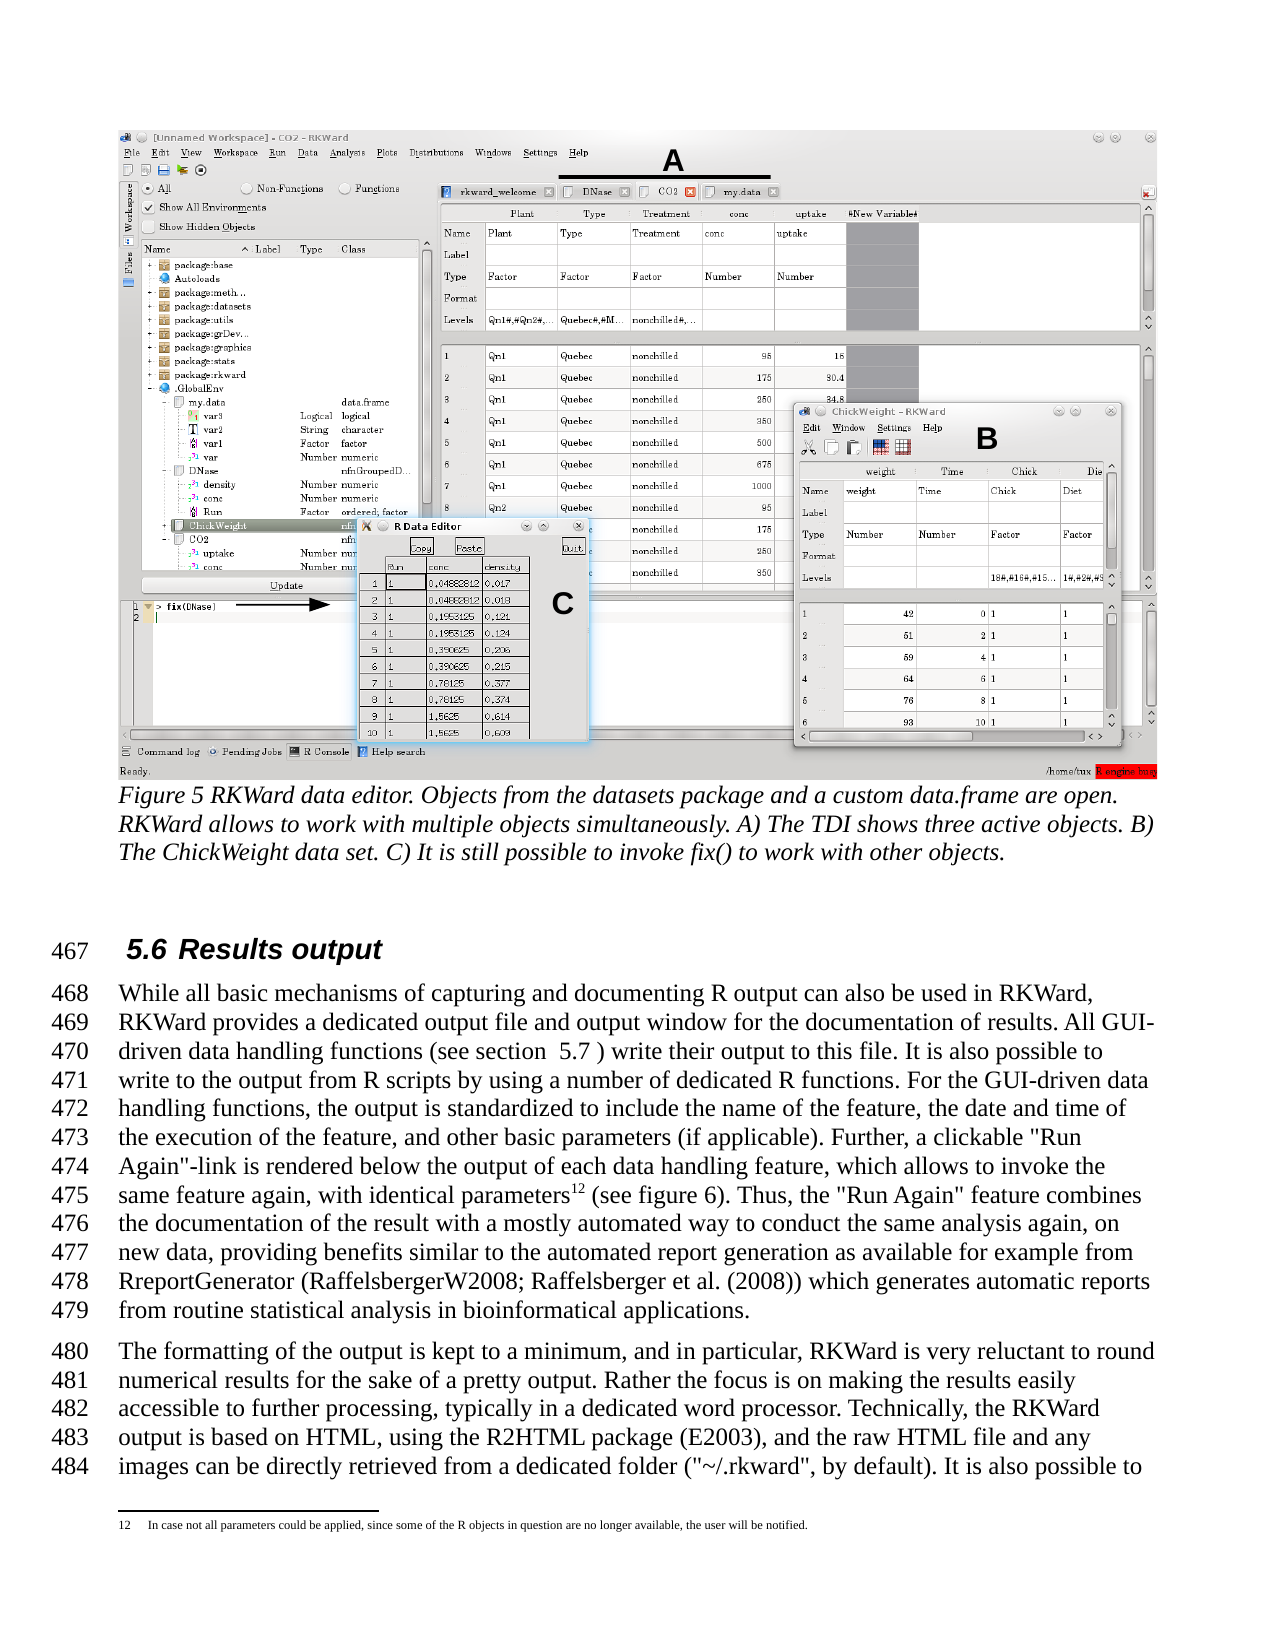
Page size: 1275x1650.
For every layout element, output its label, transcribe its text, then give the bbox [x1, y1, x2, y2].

text In case not all parameters could be applied, since some of the R objects in question are no longer available, the user will be notified. [118, 1517, 1157, 1532]
text While all basic mechanisms of capturing and documenting R output can also be used in RKWard, RKWard provides a dedicated output file and output window for the documentation of results. All GUI-driven data handling functions (see section 5.7 ) write their output to this file. It is also possible to write to the output from R scripts by using a number of dedicated R functions. For the GUI-driven data handling functions, the output is standardized to include the name of the feature, the date and time of the execution of the feature, and other basic parameters (if applicable). Further, a clickable "Run Again"-link is rendered below the output of each data handling feature, which allows to invoke the same feature again, with identical parameters (see figure 6). Thus, the "Run Again" feature combines the documentation of the result with a mostly automated way to conduct the same analysis again, on new data, providing benefits similar to the automated report generation as available for example from RreportGenerator (RaffelsbergerW2008; Raffelsberger et al. (2008)) which generates automatic reports from routine statistical analysis in bioinformatical applications. [118, 978, 1157, 1323]
subtitle Results output [118, 932, 1157, 966]
text Figure 5 RKWard data editor. Objects from the datasets package and a custom data.frame are open. RKWard allows to work with multiple objects simultaneously. A) The TDI shows three active objects. B) The ChickWeight data set. C) It is still possible to invoke fix() to work with other objects. [118, 780, 1157, 866]
text The formatting of the output is kept to a minimum, and in particular, RKWard is very reluctant to round numerical results for the sake of a pretty output. Rather the focus is on making the results easily accessible to further processing, typically in a dedicated word processor. Technically, the RKWard output is based on HTML, using the R2HTML package (E2003), and the raw HTML file and any images can be directly retrieved from a dedicated folder ("~/.rkward", by default). It is also possible to [118, 1336, 1157, 1480]
